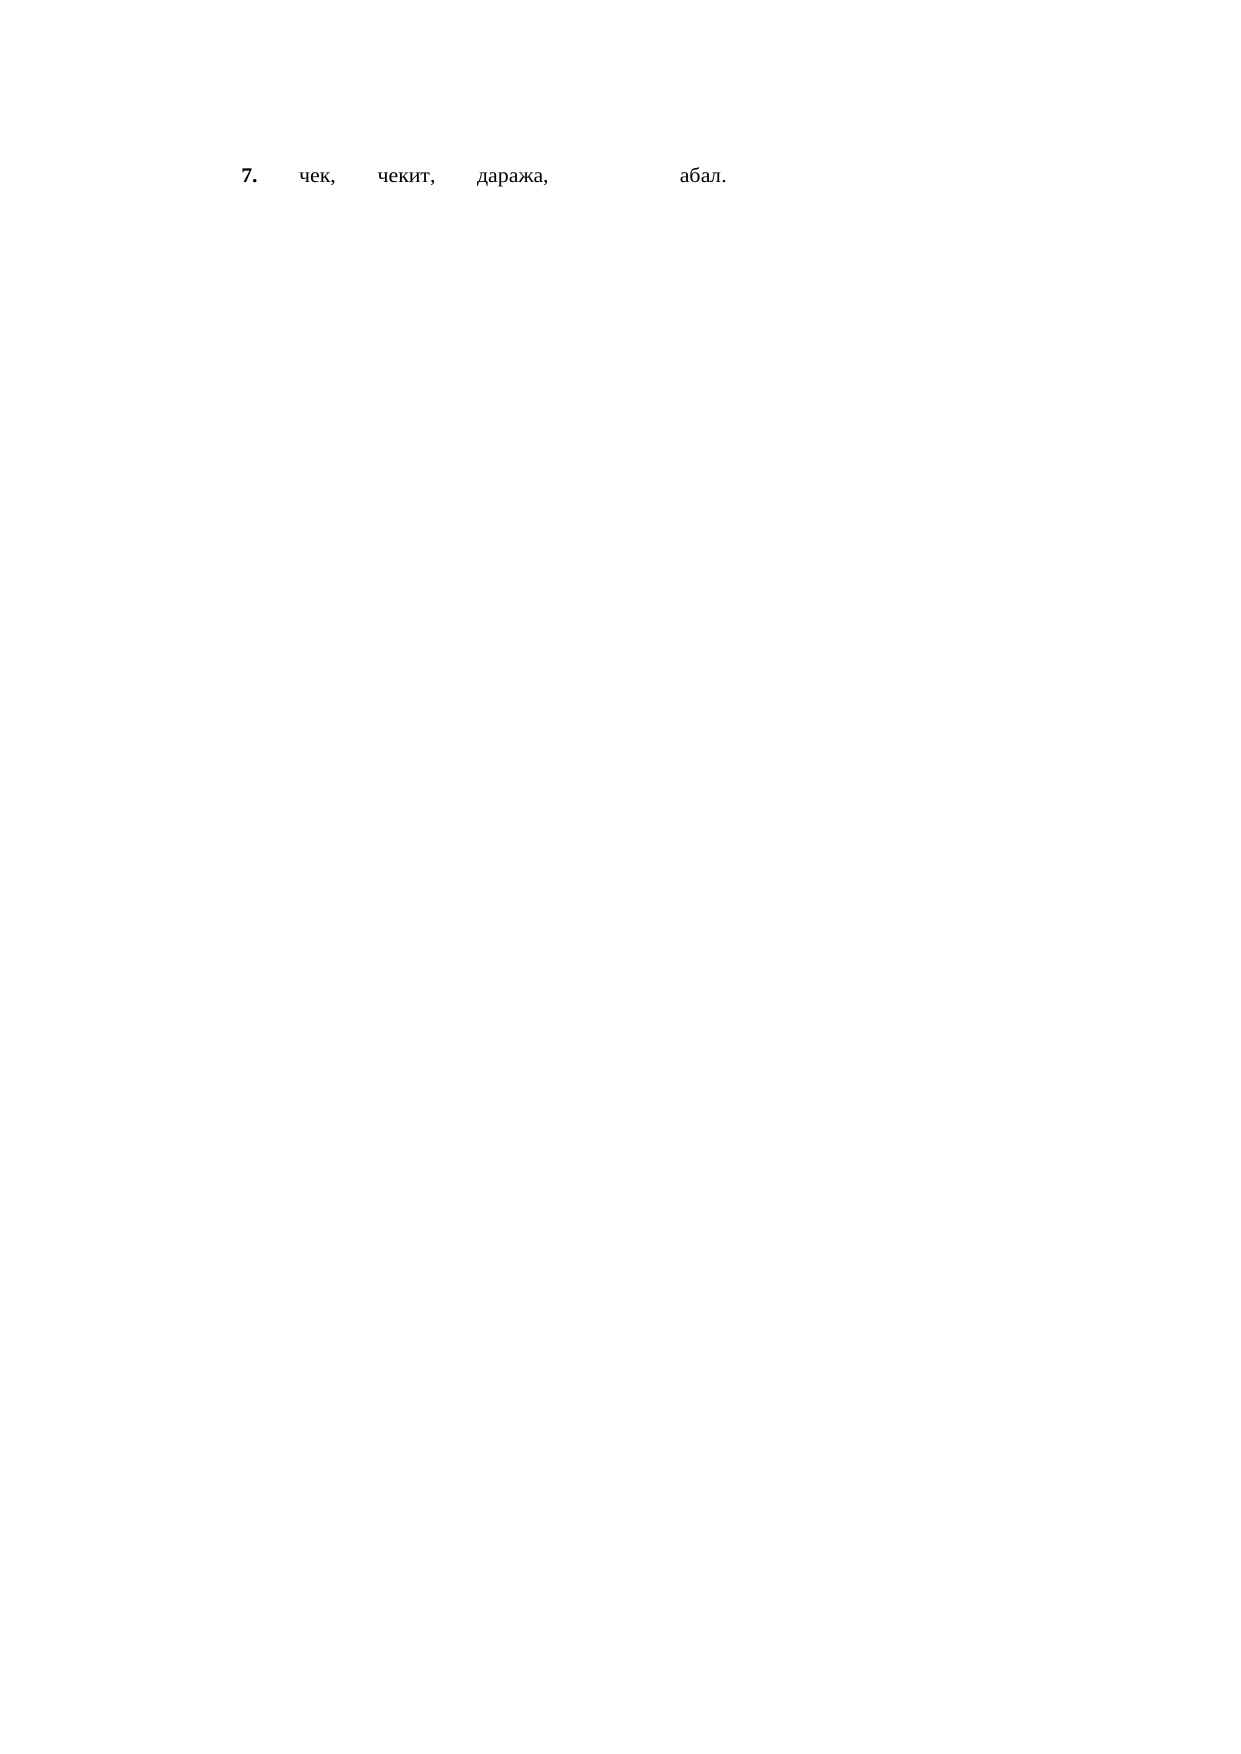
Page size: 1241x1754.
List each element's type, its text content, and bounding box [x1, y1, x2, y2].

text абал. [679, 164, 1005, 187]
text 7. чек, чекит, даража, [241, 164, 549, 187]
